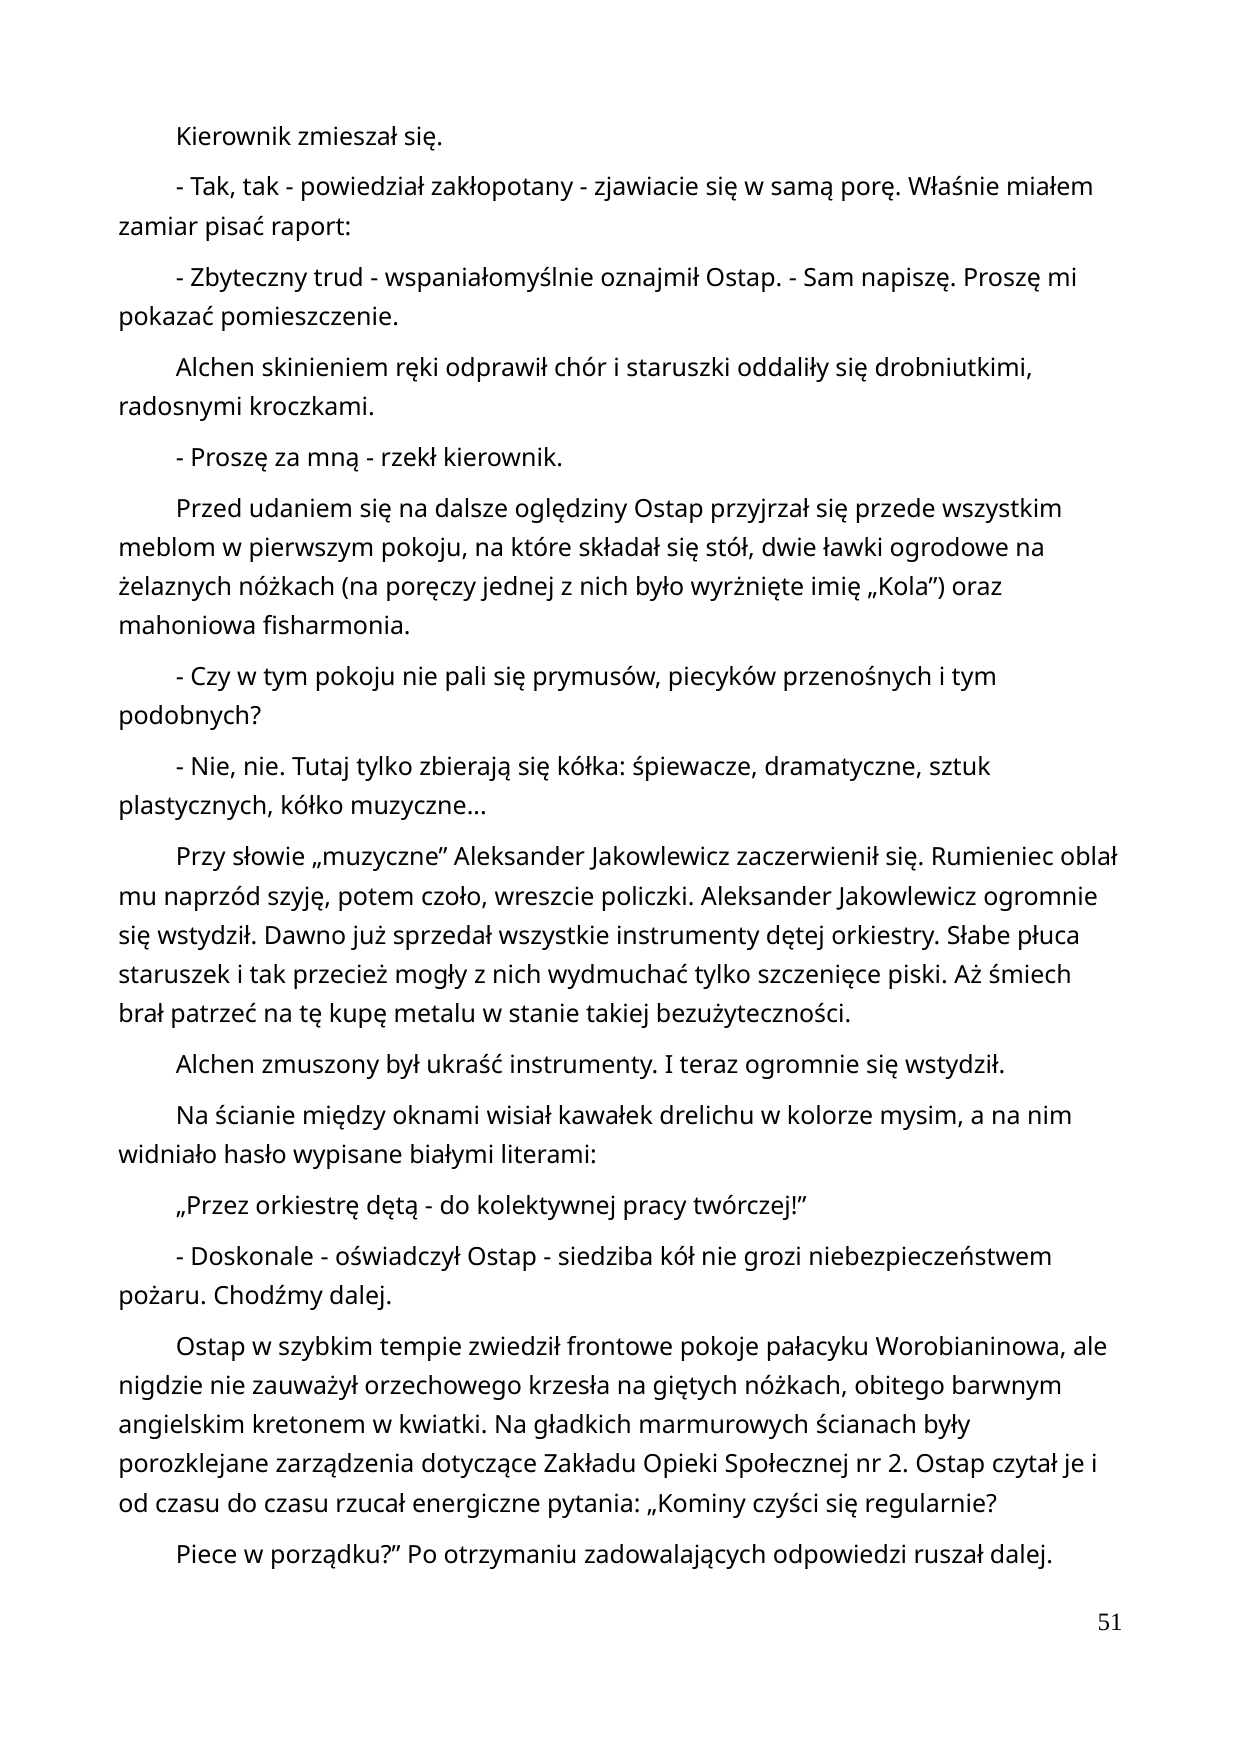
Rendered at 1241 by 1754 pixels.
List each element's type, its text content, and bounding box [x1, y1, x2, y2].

text Przed udaniem się na dalsze oględziny Ostap przyjrzał się przede wszystkim meblom w pierwszym pokoju, na które składał się stół, dwie ławki ogrodowe na żelaznych nóżkach (na poręczy jednej z nich było wyrżnięte imię „Kola”) oraz mahoniowa fisharmonia. [118, 490, 1122, 642]
text „Przez orkiestrę dętą - do kolektywnej pracy twórczej!” [118, 1188, 1122, 1222]
text Ostap w szybkim tempie zwiedził frontowe pokoje pałacyku Worobianinowa, ale nigdzie nie zauważył orzechowego krzesła na giętych nóżkach, obitego barwnym angielskim kretonem w kwiatki. Na gładkich marmurowych ścianach były porozklejane zarządzenia dotyczące Zakładu Opieki Społecznej nr 2. Ostap czytał je i od czasu do czasu rzucał energiczne pytania: „Kominy czyści się regularnie? [118, 1329, 1122, 1519]
text Alchen skinieniem ręki odprawił chór i staruszki oddaliły się drobniutkimi, radosnymi kroczkami. [118, 349, 1122, 422]
text - Proszę za mną - rzekł kierownik. [118, 439, 1122, 473]
text - Zbyteczny trud - wspaniałomyślnie oznajmił Ostap. - Sam napiszę. Proszę mi pokazać pomieszczenie. [118, 259, 1122, 332]
text - Tak, tak - powiedział zakłopotany - zjawiacie się w samą porę. Właśnie miałem zamiar pisać raport: [118, 169, 1122, 242]
text Piece w porządku?” Po otrzymaniu zadowalających odpowiedzi ruszał dalej. [118, 1536, 1122, 1570]
text - Czy w tym pokoju nie pali się prymusów, piecyków przenośnych i tym podobnych? [118, 659, 1122, 732]
text Przy słowie „muzyczne” Aleksander Jakowlewicz zaczerwienił się. Rumieniec oblał mu naprzód szyję, potem czoło, wreszcie policzki. Aleksander Jakowlewicz ogromnie się wstydził. Dawno już sprzedał wszystkie instrumenty dętej orkiestry. Słabe płuca staruszek i tak przecież mogły z nich wydmuchać tylko szczenięce piski. Aż śmiech brał patrzeć na tę kupę metalu w stanie takiej bezużyteczności. [118, 839, 1122, 1030]
text Na ścianie między oknami wisiał kawałek drelichu w kolorze mysim, a na nim widniało hasło wypisane białymi literami: [118, 1097, 1122, 1171]
text Kierownik zmieszał się. [118, 118, 1122, 152]
text - Nie, nie. Tutaj tylko zbierają się kółka: śpiewacze, dramatyczne, sztuk plastycznych, kółko muzyczne... [118, 749, 1122, 822]
text Alchen zmuszony był ukraść instrumenty. I teraz ogromnie się wstydził. [118, 1047, 1122, 1081]
text - Doskonale - oświadczył Ostap - siedziba kół nie grozi niebezpieczeństwem pożaru. Chodźmy dalej. [118, 1238, 1122, 1312]
